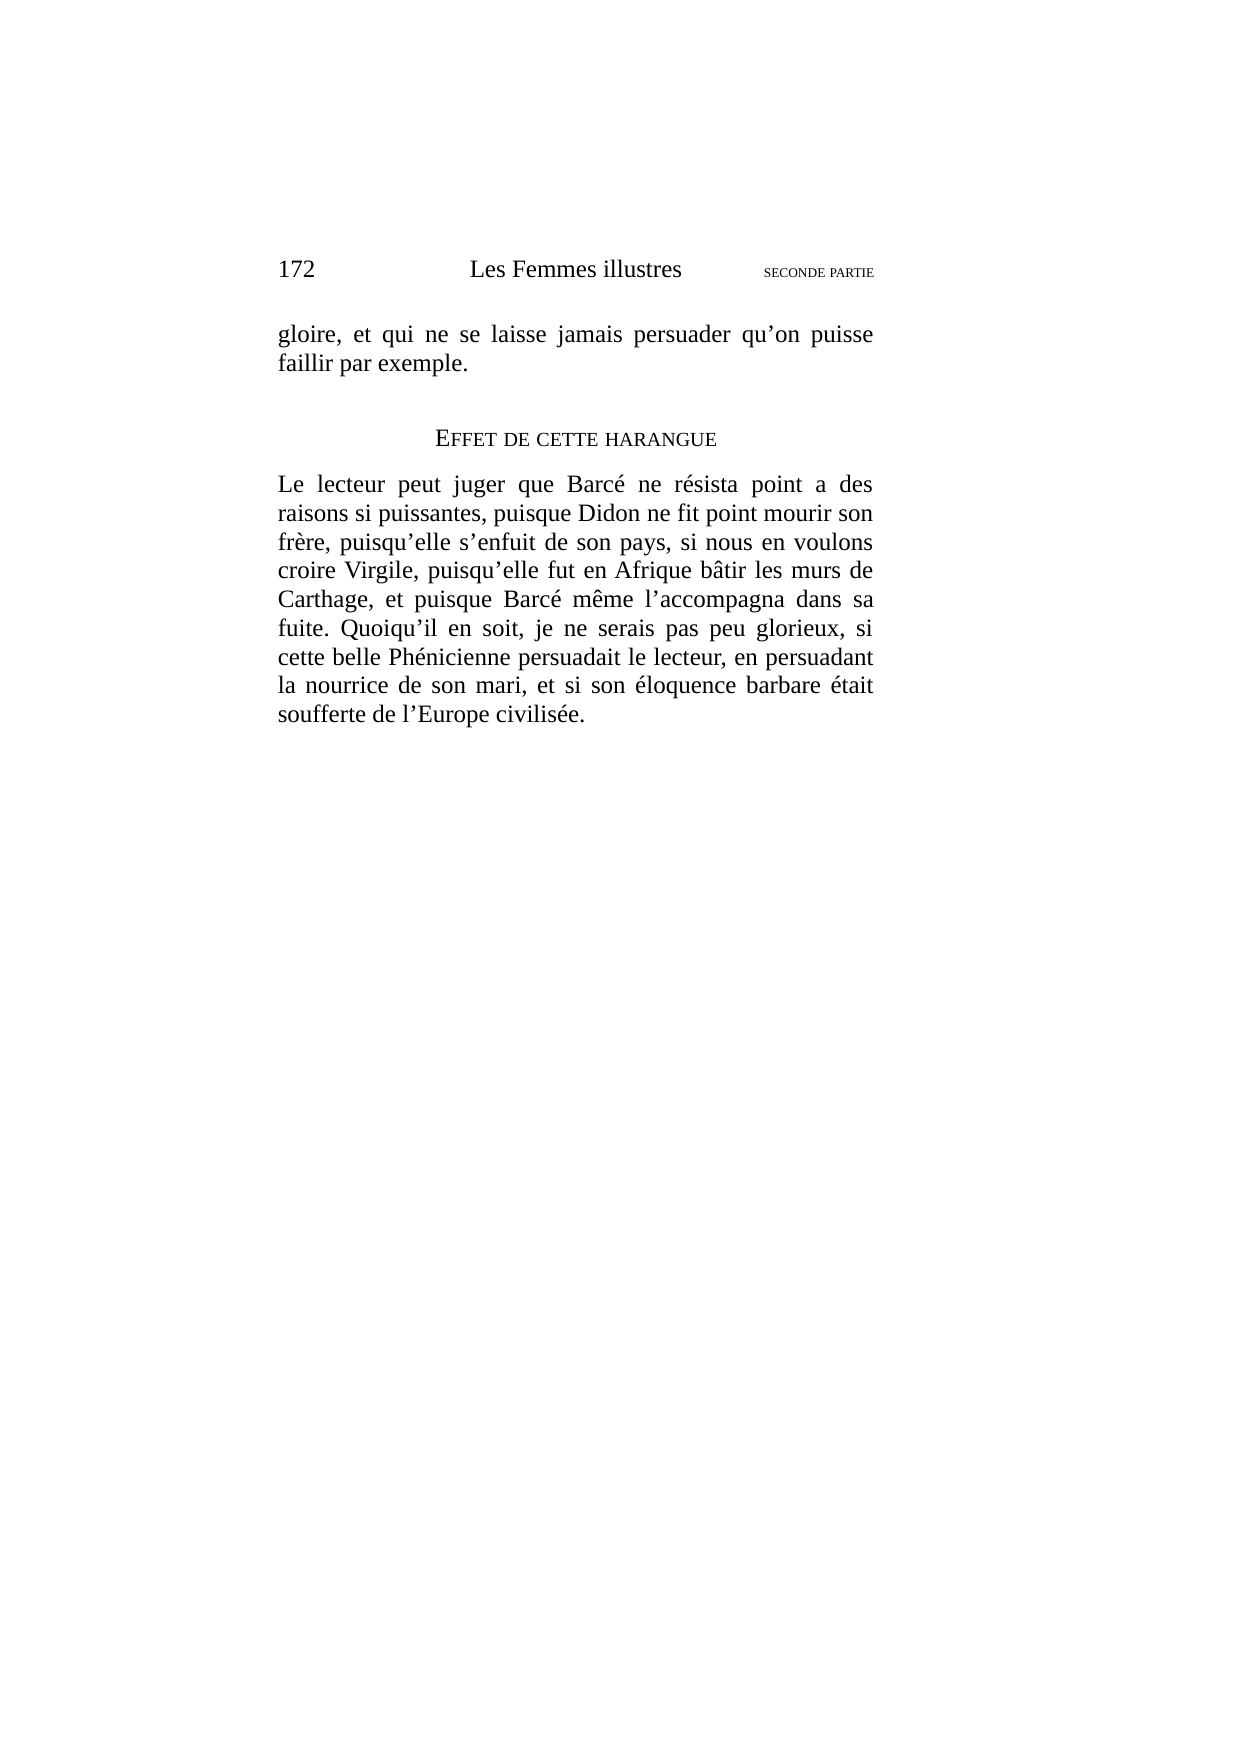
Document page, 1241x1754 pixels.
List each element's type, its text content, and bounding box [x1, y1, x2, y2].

text gloire, et qui ne se laisse jamais persuader qu’on puisse faillir par exemple. [278, 319, 874, 376]
subtitle Effet de cette harangue [278, 423, 874, 452]
text Le lecteur peut juger que Barcé ne résista point a des raisons si puissantes, puisque Didon ne fit point mourir son frère, puisqu’elle s’enfuit de son pays, si nous en voulons croire Virgile, puisqu’elle fut en Afrique bâtir les murs de Carthage, et puisque Barcé même l’accompagna dans sa fuite. Quoiqu’il en soit, je ne serais pas peu glorieux, si cette belle Phénicienne persuadait le lecteur, en persuadant la nourrice de son mari, et si son éloquence barbare était soufferte de l’Europe civilisée. [278, 469, 874, 728]
